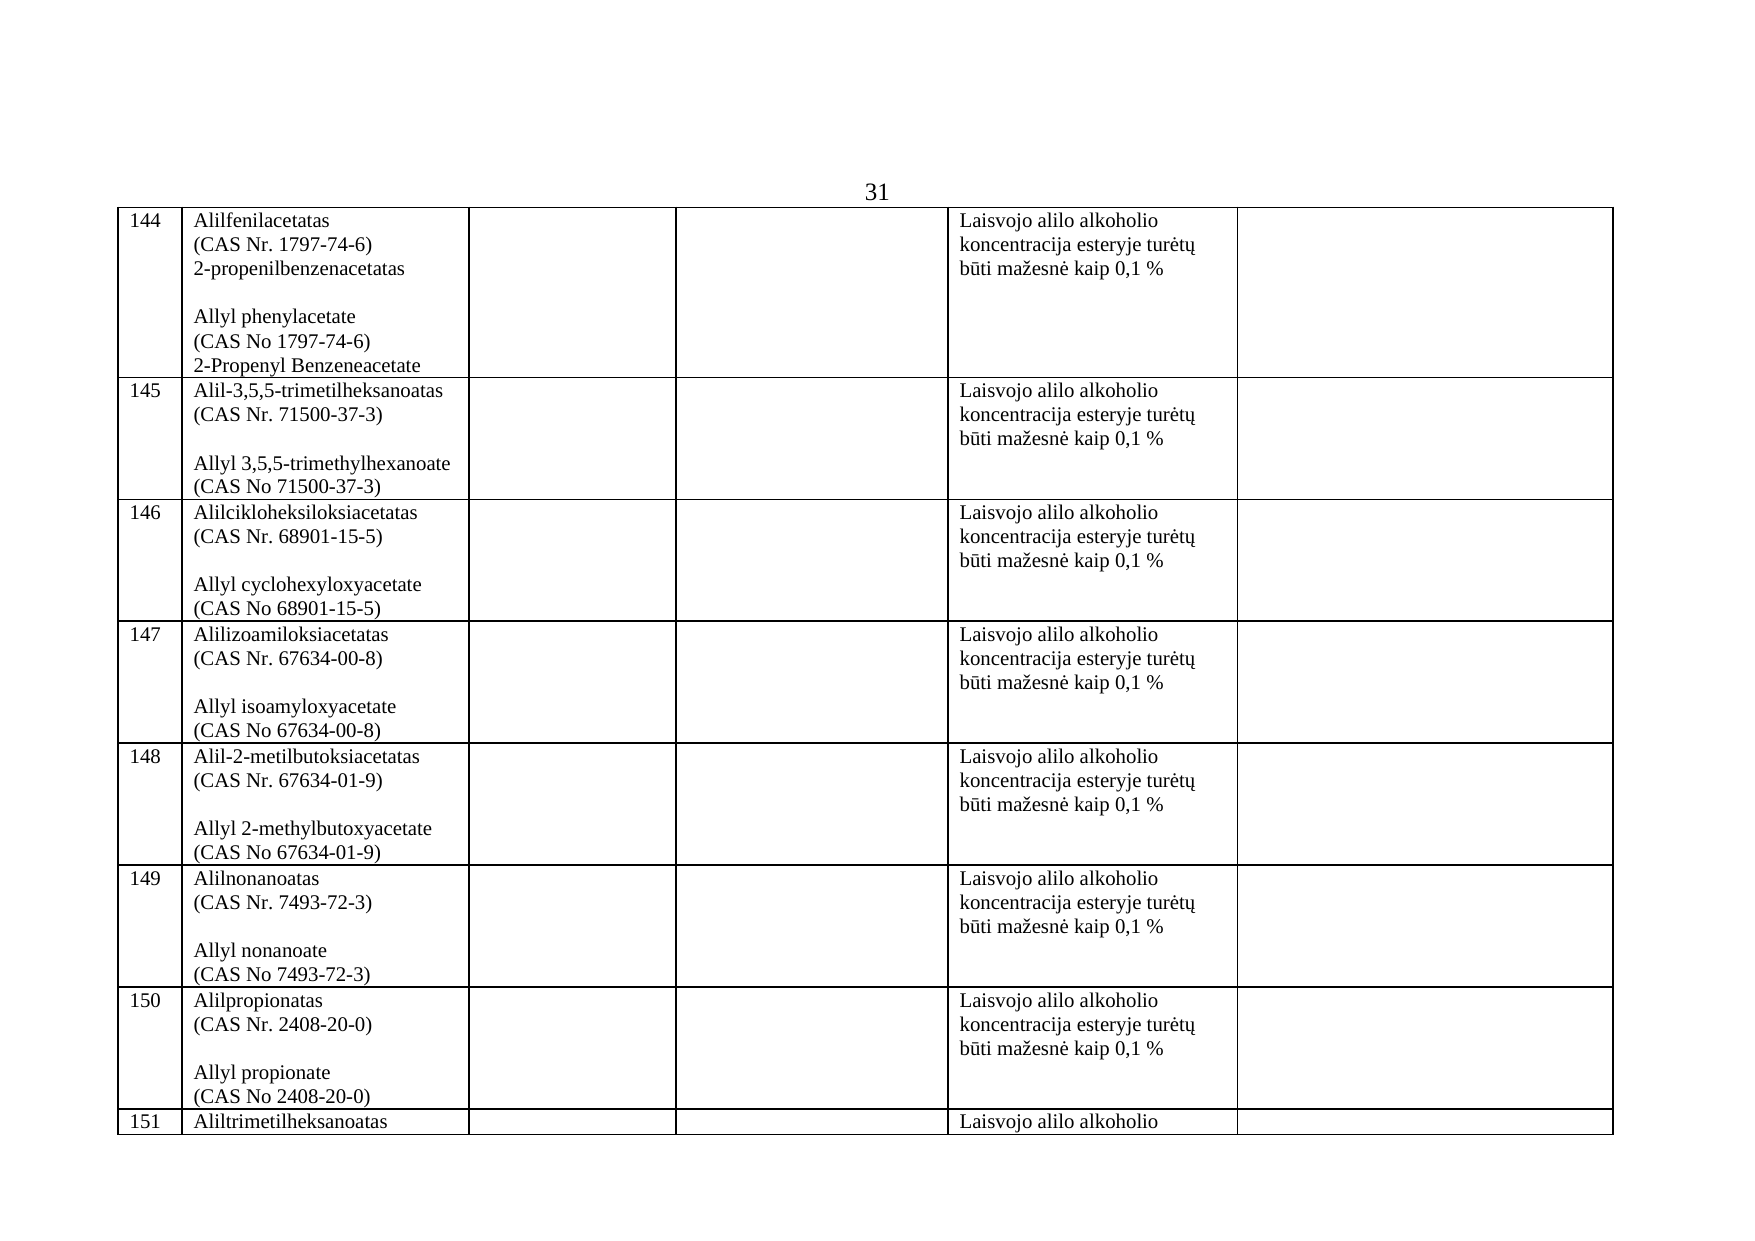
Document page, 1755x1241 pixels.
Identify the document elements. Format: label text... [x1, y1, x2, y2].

table_cell Alilnonanoatas (CAS Nr. 7493-72-3) Allyl nonanoate (CAS No 7493-72-3) [183, 866, 468, 986]
table_cell [1238, 622, 1612, 742]
table_cell [677, 622, 947, 742]
table_cell [677, 208, 947, 377]
table_cell Laisvojo alilo alkoholio koncentracija esteryje turėtų būti mažesnė kaip 0,1 % [949, 208, 1237, 377]
table_cell 146 [119, 500, 181, 620]
table_cell [470, 744, 675, 864]
table_cell 147 [119, 622, 181, 742]
table_cell 148 [119, 744, 181, 864]
table_cell Alilfenilacetatas (CAS Nr. 1797-74-6) 2-propenilbenzenacetatas Allyl phenylacetate (CAS No 1797-74-6) 2-Propenyl Benzeneacetate [183, 208, 468, 377]
table_cell Aliltrimetilheksanoatas [183, 1110, 468, 1133]
table_cell 150 [119, 988, 181, 1108]
table_cell [1614, 620, 1754, 742]
table_cell [470, 208, 675, 377]
table_cell [1238, 500, 1612, 620]
table_cell [1238, 988, 1612, 1108]
table_cell [1614, 864, 1754, 986]
table_cell Laisvojo alilo alkoholio koncentracija esteryje turėtų būti mažesnė kaip 0,1 % [949, 744, 1237, 864]
table_cell 151 [119, 1110, 181, 1133]
table_cell [1614, 377, 1754, 498]
table_cell [1614, 742, 1754, 864]
table_cell [1614, 1108, 1754, 1133]
table_cell 145 [119, 378, 181, 498]
table_cell [1238, 378, 1612, 498]
table_cell [677, 500, 947, 620]
table_cell [1238, 1110, 1612, 1133]
table_cell [1238, 208, 1612, 377]
table_cell [470, 378, 675, 498]
table_cell Alilcikloheksiloksiacetatas (CAS Nr. 68901-15-5) Allyl cyclohexyloxyacetate (CAS No 68901-15-5) [183, 500, 468, 620]
table_cell Laisvojo alilo alkoholio koncentracija esteryje turėtų būti mažesnė kaip 0,1 % [949, 622, 1237, 742]
table_cell Laisvojo alilo alkoholio [949, 1110, 1237, 1133]
table_cell [677, 988, 947, 1108]
table_cell [677, 378, 947, 498]
table_cell Laisvojo alilo alkoholio koncentracija esteryje turėtų būti mažesnė kaip 0,1 % [949, 866, 1237, 986]
table_cell Alilizoamiloksiacetatas (CAS Nr. 67634-00-8) Allyl isoamyloxyacetate (CAS No 67634-00-8) [183, 622, 468, 742]
table_cell [470, 988, 675, 1108]
table_cell Laisvojo alilo alkoholio koncentracija esteryje turėtų būti mažesnė kaip 0,1 % [949, 988, 1237, 1108]
table_cell 149 [119, 866, 181, 986]
table_cell [677, 744, 947, 864]
table_cell [677, 866, 947, 986]
table_cell [470, 1110, 675, 1133]
table_cell Alilpropionatas (CAS Nr. 2408-20-0) Allyl propionate (CAS No 2408-20-0) [183, 988, 468, 1108]
table_cell [1238, 744, 1612, 864]
table_cell [1238, 866, 1612, 986]
table_cell [470, 866, 675, 986]
table_cell Alil-3,5,5-trimetilheksanoatas (CAS Nr. 71500-37-3) Allyl 3,5,5-trimethylhexanoate (CAS No 71500-37-3) [183, 378, 468, 498]
table_cell [1614, 499, 1754, 620]
table_cell Laisvojo alilo alkoholio koncentracija esteryje turėtų būti mažesnė kaip 0,1 % [949, 378, 1237, 498]
table_cell Laisvojo alilo alkoholio koncentracija esteryje turėtų būti mažesnė kaip 0,1 % [949, 500, 1237, 620]
table_cell Alil-2-metilbutoksiacetatas (CAS Nr. 67634-01-9) Allyl 2-methylbutoxyacetate (CAS No 67634-01-9) [183, 744, 468, 864]
table_cell [470, 500, 675, 620]
table_cell [677, 1110, 947, 1133]
table_cell [1614, 207, 1754, 377]
table_cell [470, 622, 675, 742]
table_cell [1614, 986, 1754, 1108]
table_cell 144 [119, 208, 181, 377]
